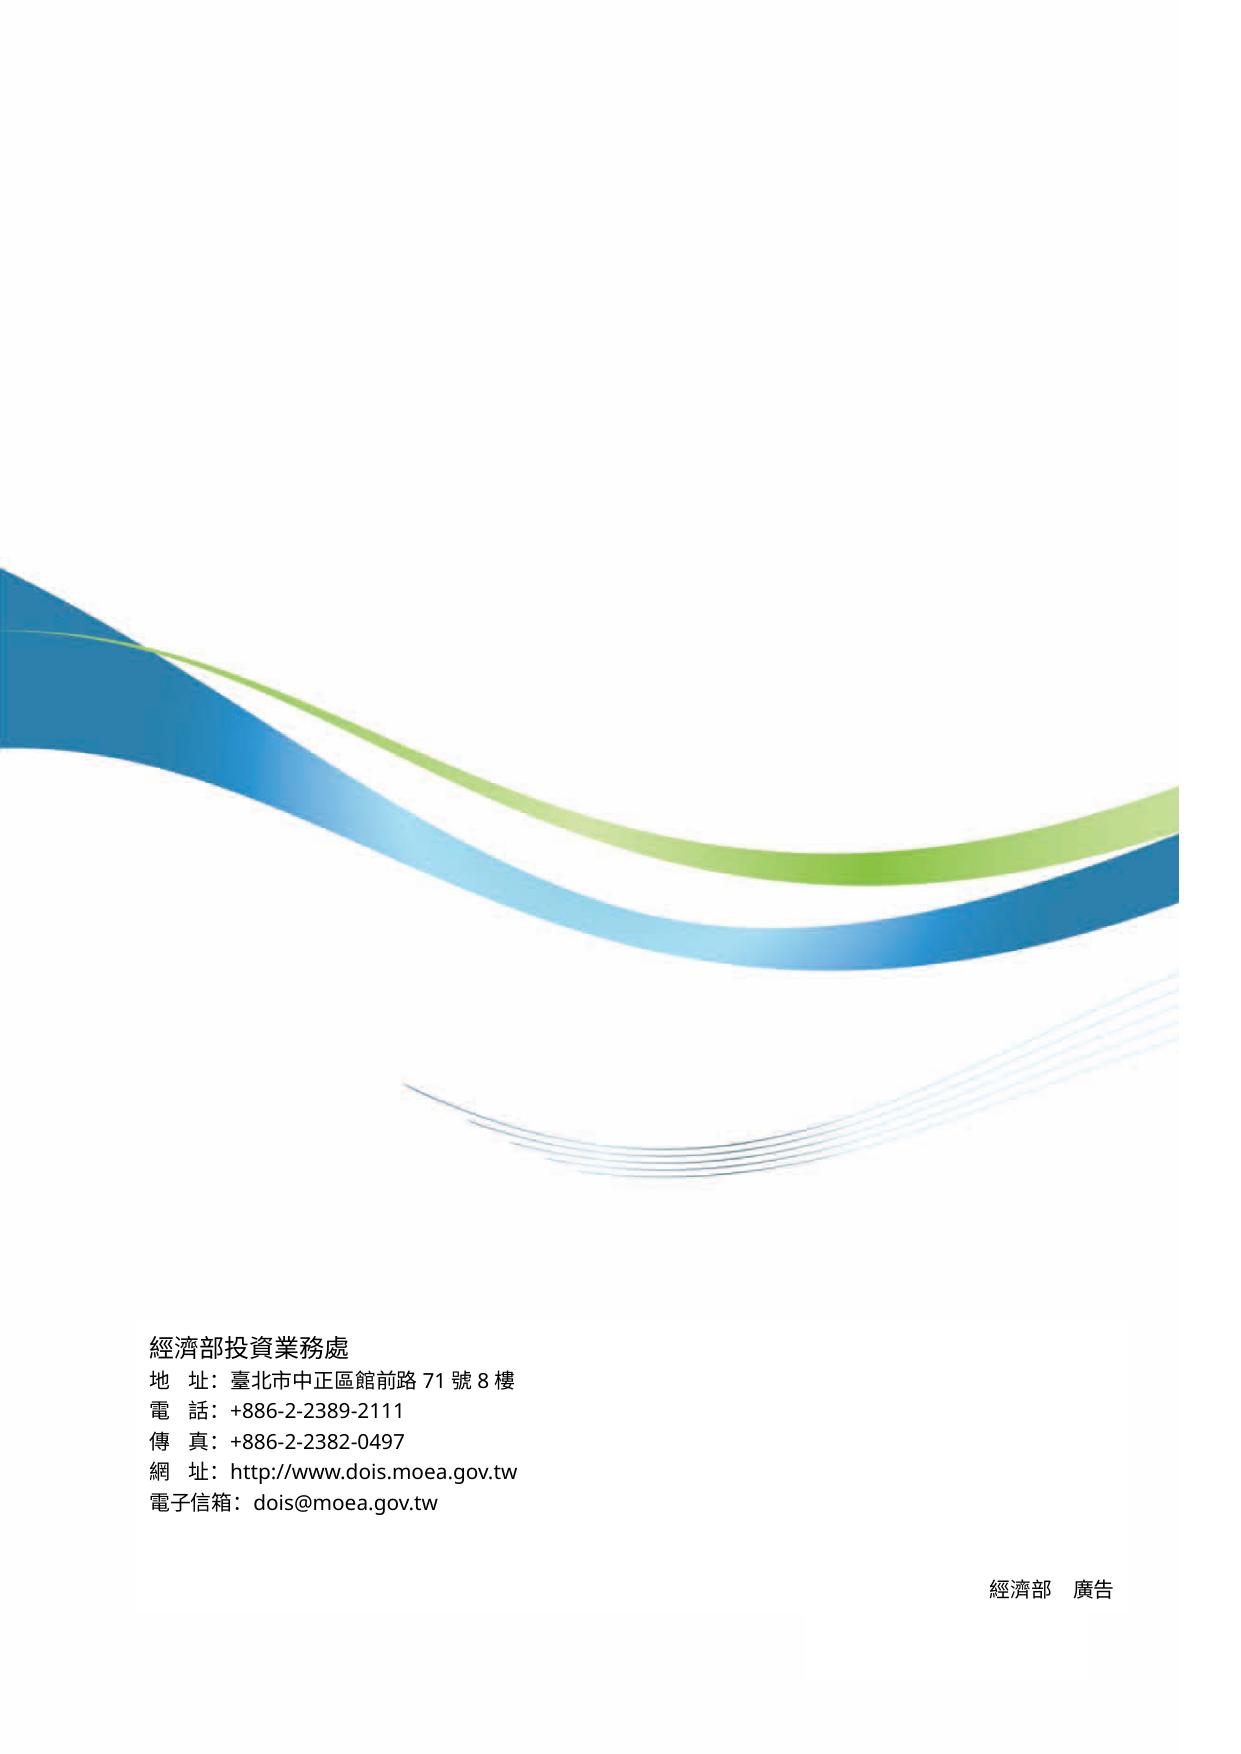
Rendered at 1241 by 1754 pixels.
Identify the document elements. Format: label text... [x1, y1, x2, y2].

text 電子信箱：dois@moea.gov.tw [149, 1486, 1114, 1516]
text 傳 真：+886-2-2382-0497 [149, 1425, 1114, 1455]
text 電 話：+886-2-2389-2111 [149, 1395, 1114, 1425]
text 經濟部 廣告 [149, 1573, 1114, 1603]
text 網 址：http://www.dois.moea.gov.tw [149, 1455, 1114, 1486]
text 經濟部投資業務處 [149, 1328, 1114, 1364]
text 地 址：臺北市中正區館前路 71 號 8 樓 [149, 1364, 1114, 1395]
